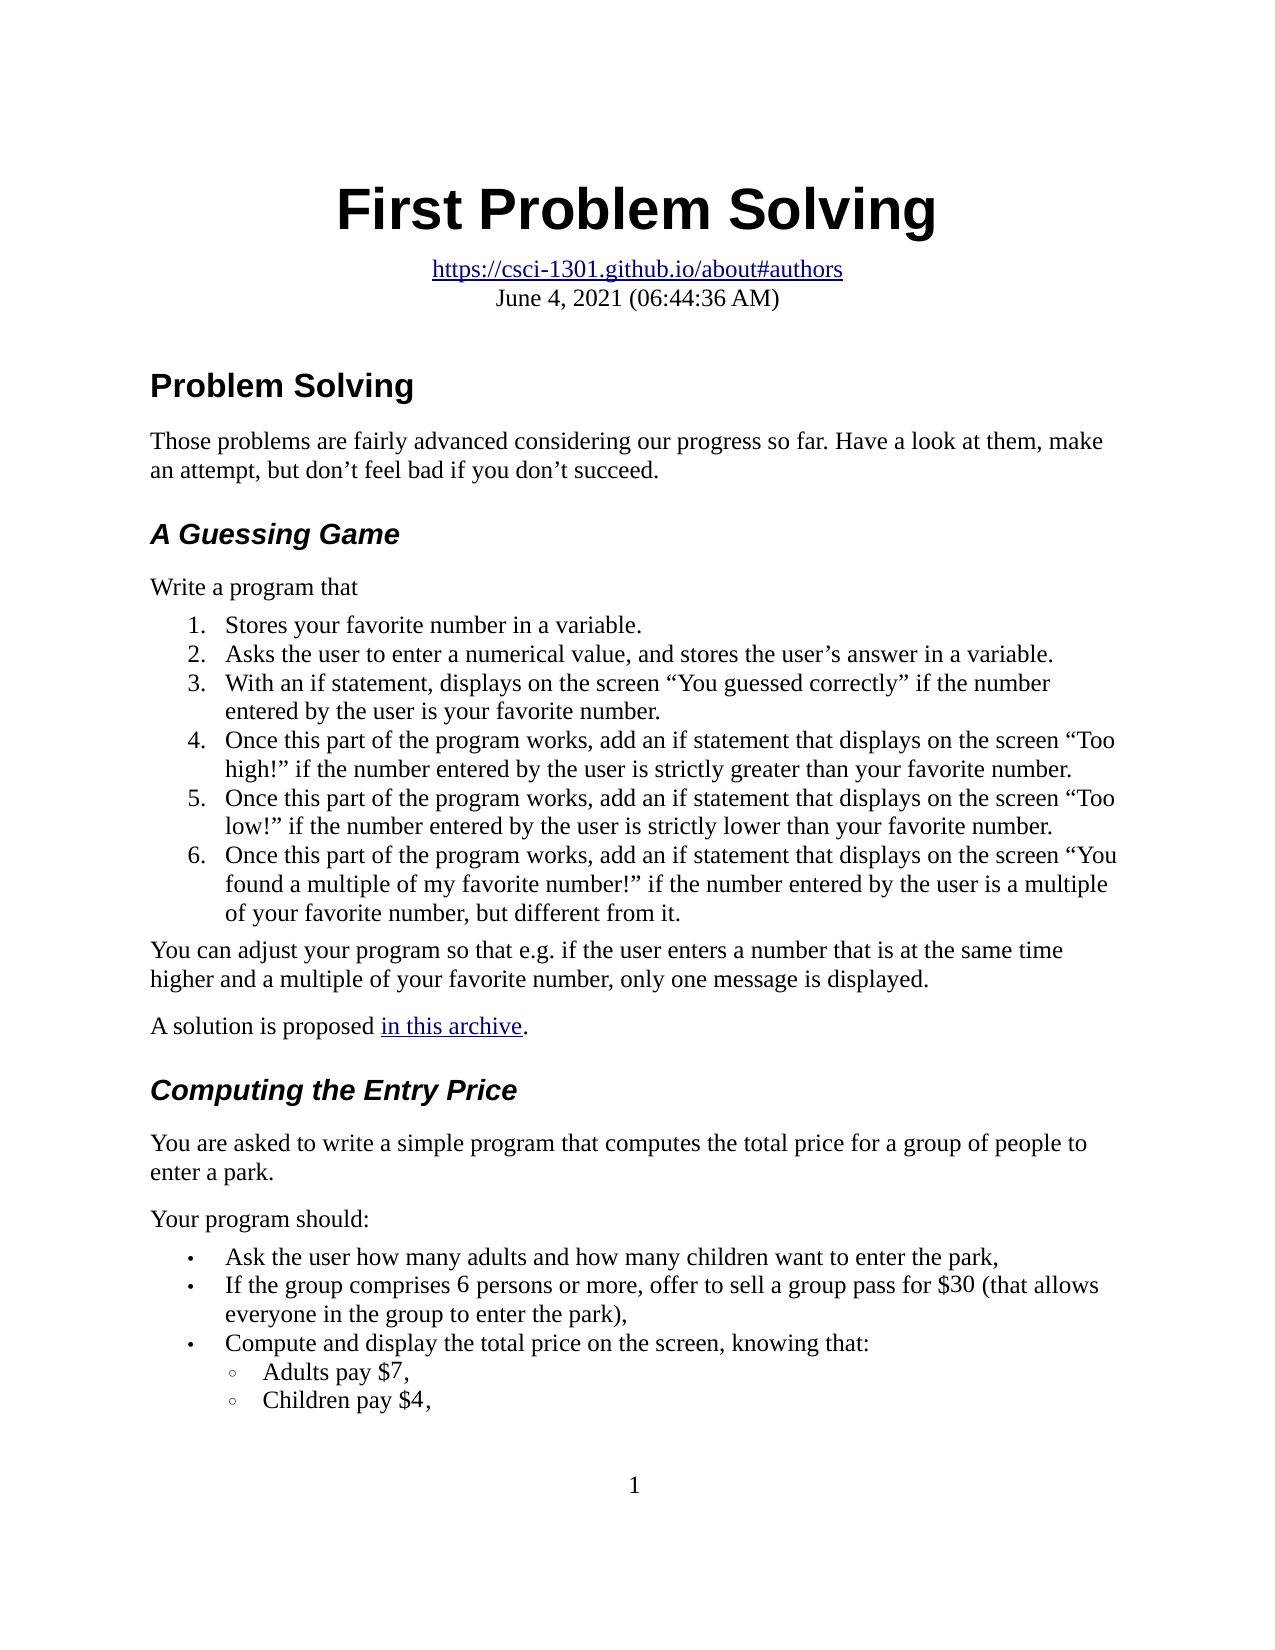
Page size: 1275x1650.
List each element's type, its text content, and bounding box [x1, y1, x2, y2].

subtitle A Guessing Game [150, 517, 1125, 551]
text June 4, 2021 (06:44:36 AM) [150, 283, 1125, 312]
list Adults pay $, [225, 1357, 1125, 1385]
list With an if statement, displays on the screen “You guessed correctly” if the number entered by the user is your favorite number. [187, 668, 1125, 725]
list Children pay $, [225, 1385, 1125, 1414]
list Once this part of the program works, add an if statement that displays on the screen “Too low!” if the number entered by the user is strictly lower than your favorite number. [187, 783, 1125, 840]
list Asks the user to enter a numerical value, and stores the user’s answer in a variable. [187, 639, 1125, 668]
text You are asked to write a simple program that computes the total price for a group of people to enter a park. [150, 1128, 1125, 1186]
list Compute and display the total price on the screen, knowing that: [187, 1328, 1125, 1357]
list Once this part of the program works, add an if statement that displays on the screen “You found a multiple of my favorite number!” if the number entered by the user is a multiple of your favorite number, but different from it. [187, 840, 1125, 926]
list Stores your favorite number in a variable. [187, 610, 1125, 639]
subtitle Problem Solving [150, 366, 1125, 404]
list If the group comprises persons or more, offer to sell a group pass for $ (that allows everyone in the group to enter the park), [187, 1270, 1125, 1328]
text Those problems are fairly advanced considering our progress so far. Have a look at them, make an attempt, but don’t feel bad if you don’t succeed. [150, 426, 1125, 483]
text https://csci-1301.github.io/about#authors [150, 254, 1125, 283]
text A solution is proposed in this archive. [150, 1011, 1125, 1039]
list Ask the user how many adults and how many children want to enter the park, [187, 1242, 1125, 1270]
text Your program should: [150, 1204, 1125, 1233]
text Write a program that [150, 572, 1125, 601]
text You can adjust your program so that e.g. if the user enters a number that is at the same time higher and a multiple of your favorite number, only one message is displayed. [150, 935, 1125, 993]
subtitle Computing the Entry Price [150, 1073, 1125, 1107]
title First Problem Solving [150, 175, 1125, 242]
list Once this part of the program works, add an if statement that displays on the screen “Too high!” if the number entered by the user is strictly greater than your favorite number. [187, 725, 1125, 783]
